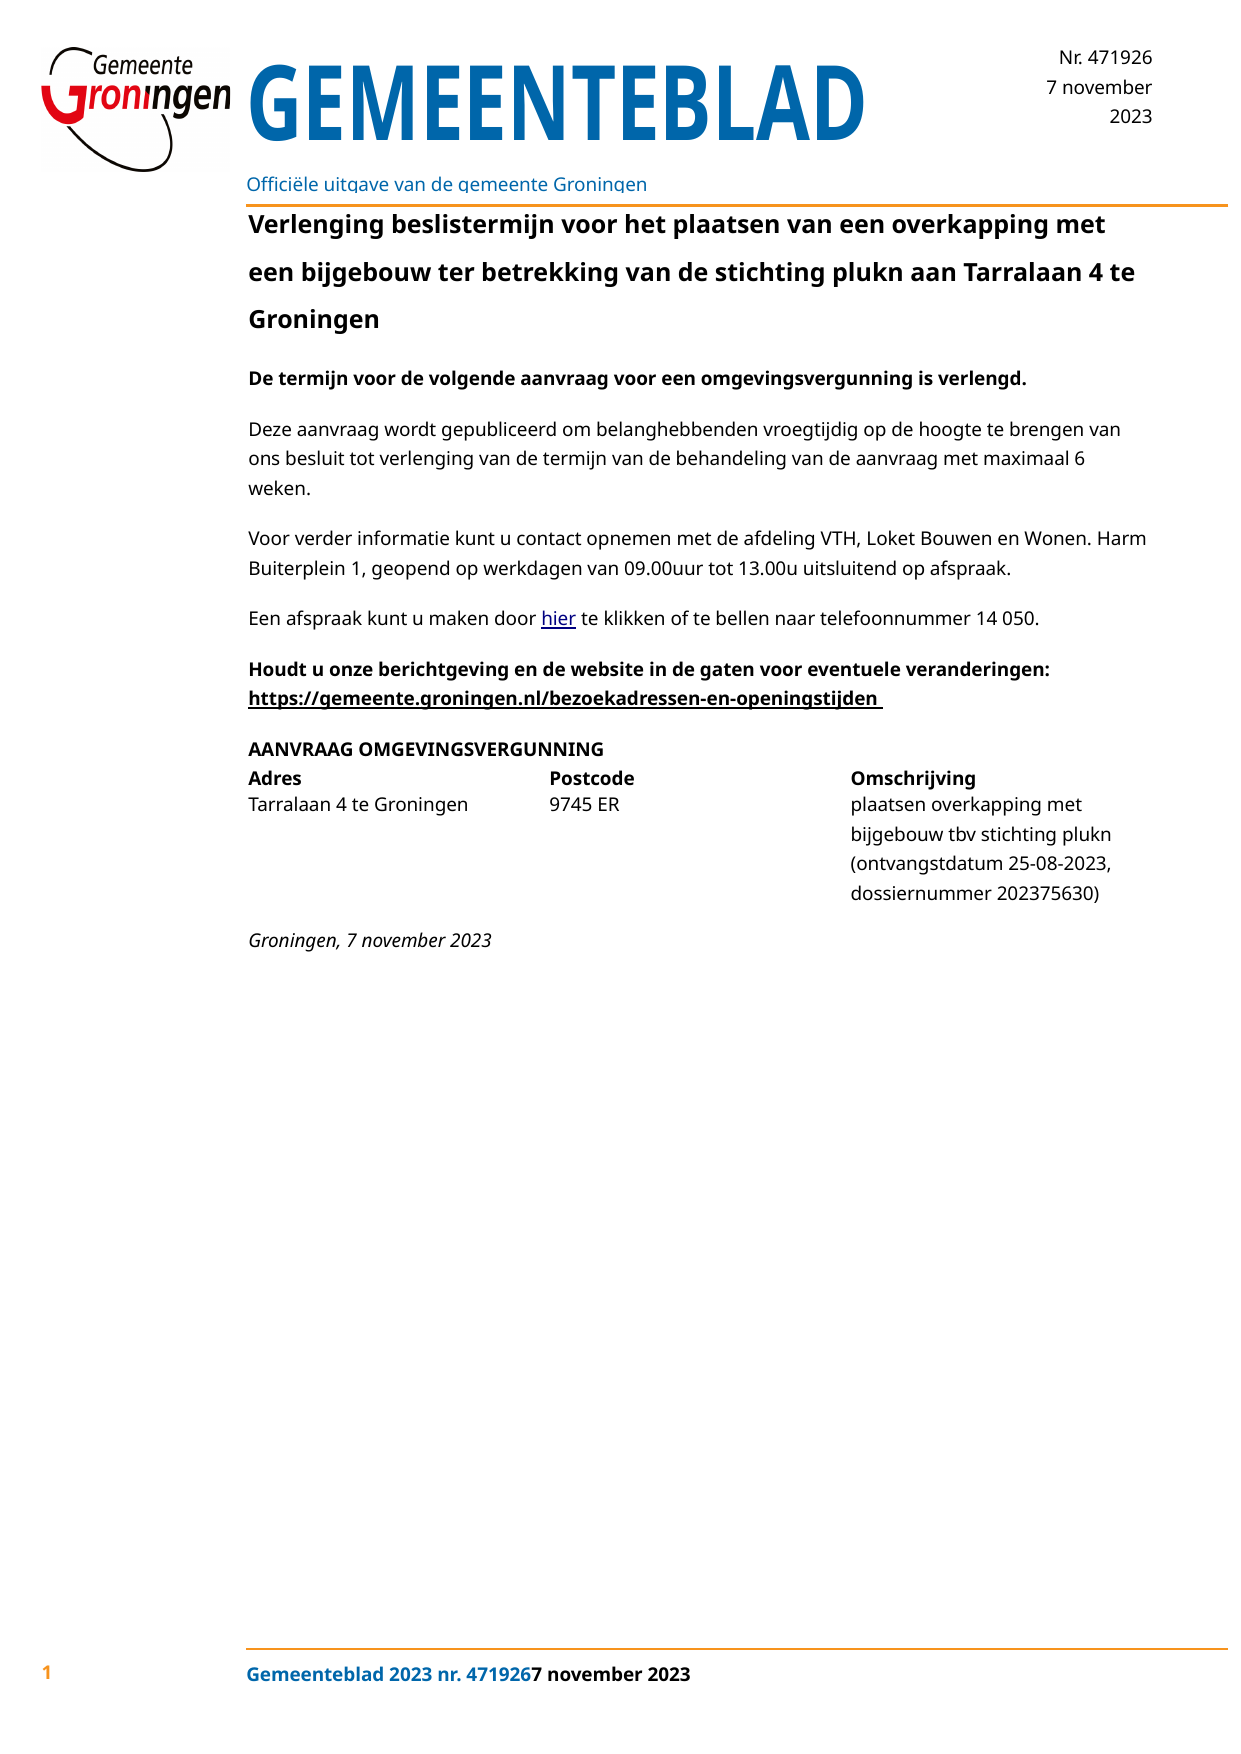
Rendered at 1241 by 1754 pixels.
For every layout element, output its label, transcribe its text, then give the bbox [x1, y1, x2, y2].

picture [41, 47, 231, 172]
text De termijn voor de volgende aanvraag voor een omgevingsvergunning is verlengd. [248, 366, 1152, 391]
table_header Postcode [549, 766, 850, 791]
text Een afspraak kunt u maken door hier te klikken of te bellen naar telefoonnummer 14 050. [248, 606, 1152, 631]
table_cell plaatsen overkapping met bijgebouw tbv stichting plukn (ontvangstdatum 25-08-2023, dossiernummer 202375630) [850, 791, 1152, 906]
text AANVRAAG OMGEVINGSVERGUNNING [248, 736, 1152, 762]
text Deze aanvraag wordt gepubliceerd om belanghebbenden vroegtijdig op de hoogte te brengen van ons besluit tot verlenging van de termijn van de behandeling van de aanvraag met maximaal 6 weken. [248, 416, 1152, 501]
text Verlenging beslistermijn voor het plaatsen van een overkapping met een bijgebouw ter betrekking van de stichting plukn aan Tarralaan 4 te Groningen [248, 207, 1152, 336]
text Voor verder informatie kunt u contact opnemen met de afdeling VTH, Loket Bouwen en Wonen. Harm Buiterplein 1, geopend op werkdagen van 09.00uur tot 13.00u uitsluitend op afspraak. [248, 526, 1152, 581]
table_header Adres [248, 766, 549, 791]
table_cell Tarralaan 4 te Groningen [248, 791, 549, 906]
table_header Omschrijving [850, 766, 1152, 791]
table_cell 9745 ER [549, 791, 850, 906]
text Houdt u onze berichtgeving en de website in de gaten voor eventuele veranderingen: https://gemeente.groningen.nl/bezoekadressen-en-openingstijden [248, 656, 1152, 711]
text Groningen, 7 november 2023 [248, 927, 1152, 953]
